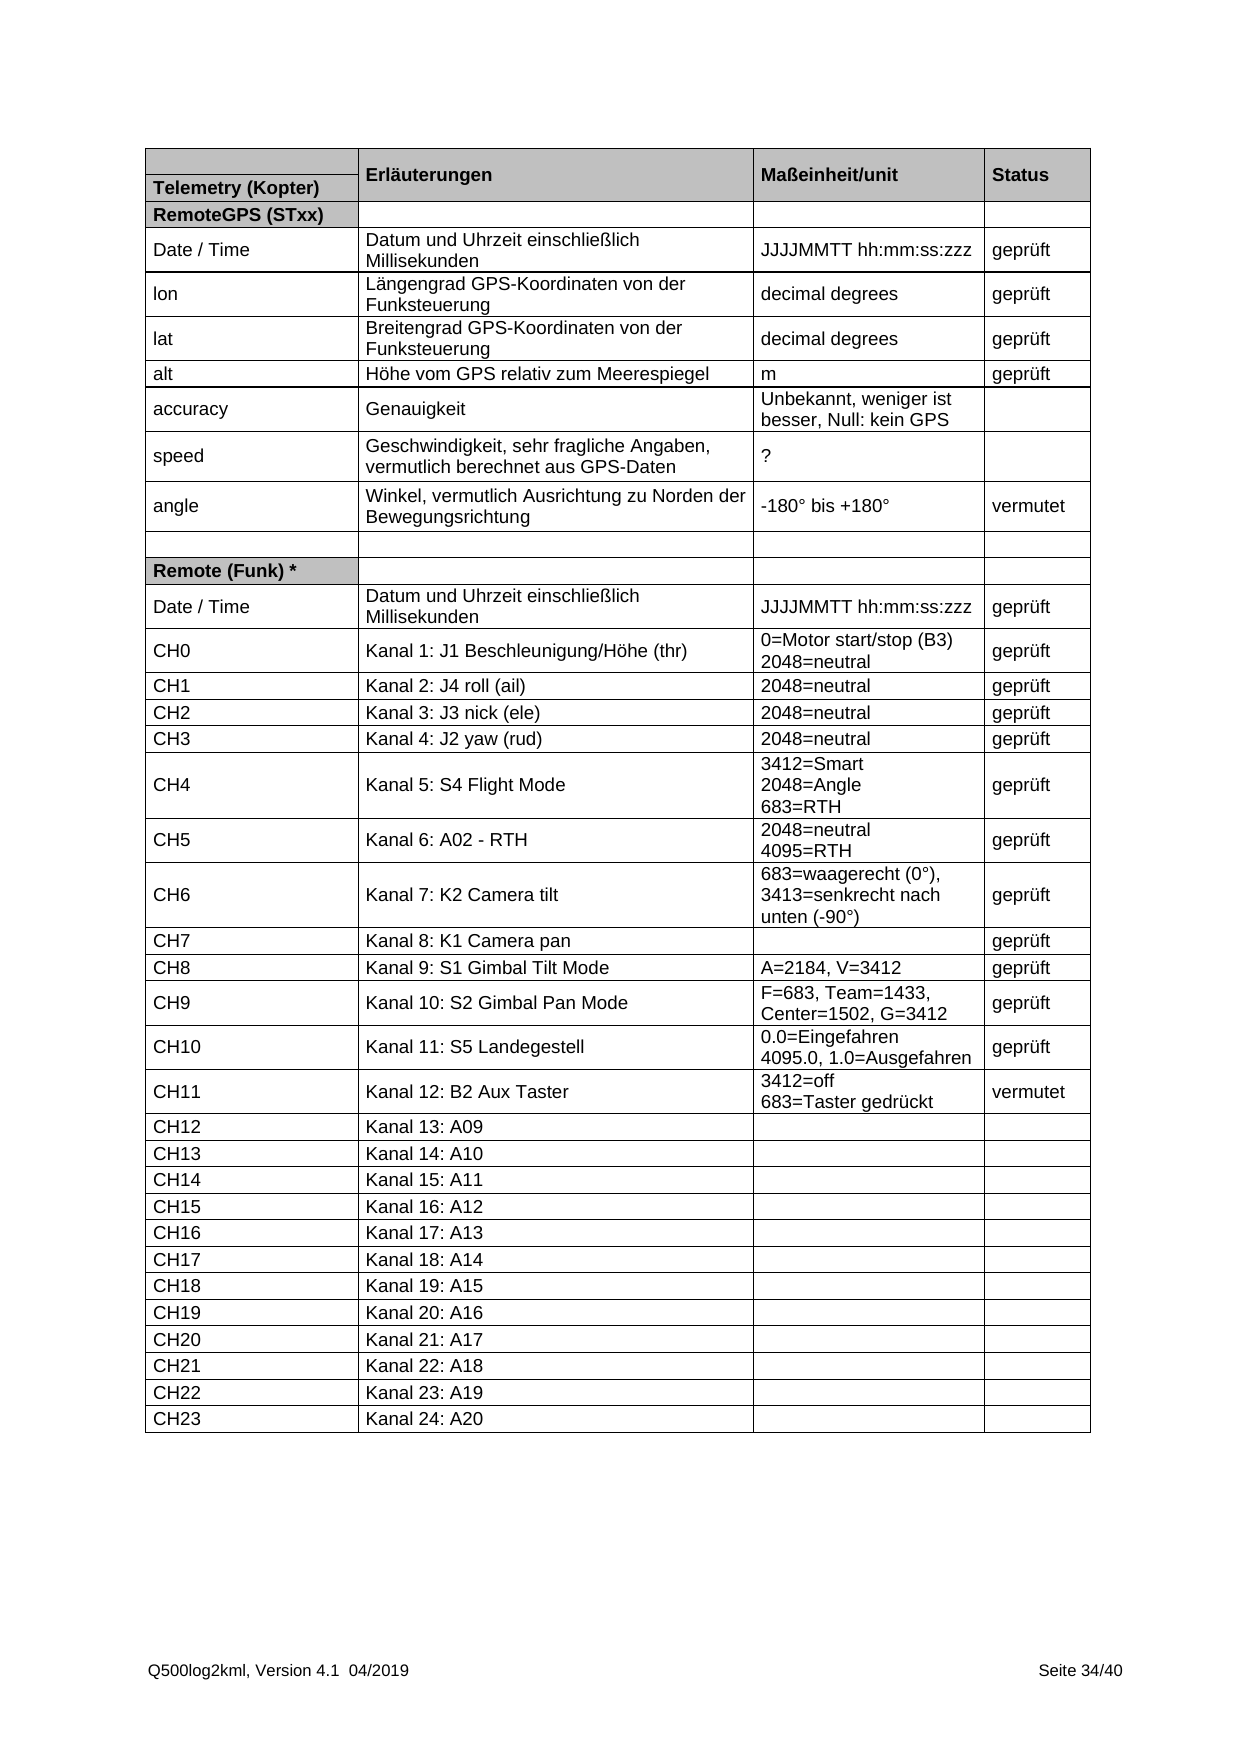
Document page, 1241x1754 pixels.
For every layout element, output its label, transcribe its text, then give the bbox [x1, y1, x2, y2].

table_cell speed [146, 432, 358, 481]
table_cell angle [146, 482, 358, 531]
table_cell geprüft [985, 819, 1090, 862]
table_cell [754, 1380, 984, 1405]
table_cell Längengrad GPS-Koordinaten von der Funksteuerung [359, 273, 753, 316]
table_cell Telemetry (Kopter) [146, 175, 358, 201]
table_cell geprüft [985, 273, 1090, 316]
table_cell geprüft [985, 753, 1090, 817]
table_cell CH20 [146, 1326, 358, 1352]
table_cell [985, 1406, 1090, 1432]
table_cell [985, 1326, 1090, 1352]
table_cell CH9 [146, 981, 358, 1024]
table_cell CH23 [146, 1406, 358, 1432]
table_cell CH3 [146, 726, 358, 752]
table_cell CH14 [146, 1167, 358, 1193]
table_cell [985, 1247, 1090, 1272]
table_cell [985, 1353, 1090, 1378]
table_cell [754, 1353, 984, 1378]
table_cell Kanal 16: A12 [359, 1194, 753, 1219]
table_cell [754, 1167, 984, 1193]
table_cell Kanal 22: A18 [359, 1353, 753, 1378]
table_cell decimal degrees [754, 317, 984, 360]
table_cell Kanal 7: K2 Camera tilt [359, 863, 753, 927]
table_cell Kanal 9: S1 Gimbal Tilt Mode [359, 955, 753, 980]
table_cell Höhe vom GPS relativ zum Meerespiegel [359, 361, 753, 386]
table_cell [754, 928, 984, 954]
table_cell CH17 [146, 1247, 358, 1272]
table_cell 2048=neutral [754, 700, 984, 725]
table_cell CH16 [146, 1220, 358, 1246]
table_cell Kanal 20: A16 [359, 1300, 753, 1325]
table_cell Kanal 5: S4 Flight Mode [359, 753, 753, 817]
table_cell Kanal 2: J4 roll (ail) [359, 673, 753, 698]
table_cell Kanal 10: S2 Gimbal Pan Mode [359, 981, 753, 1024]
table_cell ? [754, 432, 984, 481]
table_cell Kanal 12: B2 Aux Taster [359, 1070, 753, 1113]
table_cell Kanal 4: J2 yaw (rud) [359, 726, 753, 752]
table_cell CH19 [146, 1300, 358, 1325]
table_cell CH12 [146, 1114, 358, 1139]
table_cell [754, 1141, 984, 1166]
table_cell [754, 1326, 984, 1352]
table_cell CH21 [146, 1353, 358, 1378]
table_cell Kanal 3: J3 nick (ele) [359, 700, 753, 725]
table_header Status [985, 149, 1090, 201]
table_cell JJJJMMTT hh:mm:ss:zzz [754, 585, 984, 628]
table_cell geprüft [985, 863, 1090, 927]
table_cell [754, 558, 984, 584]
table_cell CH4 [146, 753, 358, 817]
table_cell -180° bis +180° [754, 482, 984, 531]
table_cell Kanal 11: S5 Landegestell [359, 1026, 753, 1069]
table_cell [985, 1273, 1090, 1299]
table_cell 2048=neutral [754, 726, 984, 752]
table_cell alt [146, 361, 358, 386]
table_cell Date / Time [146, 228, 358, 271]
table_cell A=2184, V=3412 [754, 955, 984, 980]
table_cell [359, 558, 753, 584]
table_cell [754, 202, 984, 227]
table_cell geprüft [985, 673, 1090, 698]
table_cell CH10 [146, 1026, 358, 1069]
table_cell [754, 1273, 984, 1299]
table_cell CH11 [146, 1070, 358, 1113]
table_cell geprüft [985, 981, 1090, 1024]
table_cell [985, 388, 1090, 431]
table_cell geprüft [985, 585, 1090, 628]
table_cell Kanal 13: A09 [359, 1114, 753, 1139]
table_cell Kanal 15: A11 [359, 1167, 753, 1193]
table_cell Winkel, vermutlich Ausrichtung zu Norden der Bewegungsrichtung [359, 482, 753, 531]
table_cell accuracy [146, 388, 358, 431]
table_cell 2048=neutral [754, 673, 984, 698]
table_cell [985, 1380, 1090, 1405]
table_cell geprüft [985, 361, 1090, 386]
table_cell CH7 [146, 928, 358, 954]
table_cell Genauigkeit [359, 388, 753, 431]
table_cell [985, 558, 1090, 584]
table_cell CH18 [146, 1273, 358, 1299]
table_cell [754, 1247, 984, 1272]
table_cell [754, 1406, 984, 1432]
table_cell [754, 1220, 984, 1246]
table_cell [754, 1114, 984, 1139]
table_header Maßeinheit/unit [754, 149, 984, 201]
table_cell CH1 [146, 673, 358, 698]
table_cell [146, 532, 358, 557]
table_cell Kanal 19: A15 [359, 1273, 753, 1299]
table_cell [754, 1194, 984, 1219]
table_cell geprüft [985, 629, 1090, 672]
table_cell [754, 532, 984, 557]
table_cell Kanal 8: K1 Camera pan [359, 928, 753, 954]
table_cell Kanal 23: A19 [359, 1380, 753, 1405]
table_cell lat [146, 317, 358, 360]
table_cell geprüft [985, 317, 1090, 360]
table_cell CH13 [146, 1141, 358, 1166]
table_cell CH15 [146, 1194, 358, 1219]
table_cell CH8 [146, 955, 358, 980]
table_cell Breitengrad GPS-Koordinaten von der Funksteuerung [359, 317, 753, 360]
table_cell 0=Motor start/stop (B3) 2048=neutral [754, 629, 984, 672]
table_cell 0.0=Eingefahren 4095.0, 1.0=Ausgefahren [754, 1026, 984, 1069]
table_cell CH5 [146, 819, 358, 862]
table_cell [985, 1194, 1090, 1219]
table_cell Kanal 17: A13 [359, 1220, 753, 1246]
table_cell Kanal 24: A20 [359, 1406, 753, 1432]
table_cell [359, 532, 753, 557]
table_cell 683=waagerecht (0°), 3413=senkrecht nach unten (-90°) [754, 863, 984, 927]
table_cell Datum und Uhrzeit einschließlich Millisekunden [359, 585, 753, 628]
table_header Erläuterungen [359, 149, 753, 201]
table_cell [985, 432, 1090, 481]
table_cell [985, 1141, 1090, 1166]
table_cell Unbekannt, weniger ist besser, Null: kein GPS [754, 388, 984, 431]
table_cell [754, 1300, 984, 1325]
table_cell geprüft [985, 228, 1090, 271]
table_cell CH22 [146, 1380, 358, 1405]
table_cell Kanal 18: A14 [359, 1247, 753, 1272]
table_cell Kanal 21: A17 [359, 1326, 753, 1352]
table_cell CH6 [146, 863, 358, 927]
table_cell F=683, Team=1433, Center=1502, G=3412 [754, 981, 984, 1024]
table_cell Kanal 6: A02 - RTH [359, 819, 753, 862]
table_cell Date / Time [146, 585, 358, 628]
table_cell [985, 1300, 1090, 1325]
table_cell Geschwindigkeit, sehr fragliche Angaben, vermutlich berechnet aus GPS-Daten [359, 432, 753, 481]
table_cell 3412=Smart 2048=Angle 683=RTH [754, 753, 984, 817]
table_cell decimal degrees [754, 273, 984, 316]
table_cell geprüft [985, 928, 1090, 954]
table_cell [985, 202, 1090, 227]
table_cell Datum und Uhrzeit einschließlich Millisekunden [359, 228, 753, 271]
table_cell m [754, 361, 984, 386]
table_cell [985, 1167, 1090, 1193]
table_cell JJJJMMTT hh:mm:ss:zzz [754, 228, 984, 271]
table_cell 2048=neutral 4095=RTH [754, 819, 984, 862]
table_header [146, 149, 358, 174]
table_cell Kanal 1: J1 Beschleunigung/Höhe (thr) [359, 629, 753, 672]
table_cell vermutet [985, 482, 1090, 531]
table_cell [985, 1114, 1090, 1139]
table_cell vermutet [985, 1070, 1090, 1113]
table_cell geprüft [985, 955, 1090, 980]
table_cell [985, 1220, 1090, 1246]
table_cell Kanal 14: A10 [359, 1141, 753, 1166]
table_cell geprüft [985, 700, 1090, 725]
table_cell geprüft [985, 726, 1090, 752]
table_cell lon [146, 273, 358, 316]
table_cell [359, 202, 753, 227]
table_cell [985, 532, 1090, 557]
table_cell Remote (Funk) * [146, 558, 358, 584]
table_cell geprüft [985, 1026, 1090, 1069]
table_cell 3412=off 683=Taster gedrückt [754, 1070, 984, 1113]
table_cell CH2 [146, 700, 358, 725]
table_cell CH0 [146, 629, 358, 672]
table_cell RemoteGPS (STxx) [146, 202, 358, 227]
